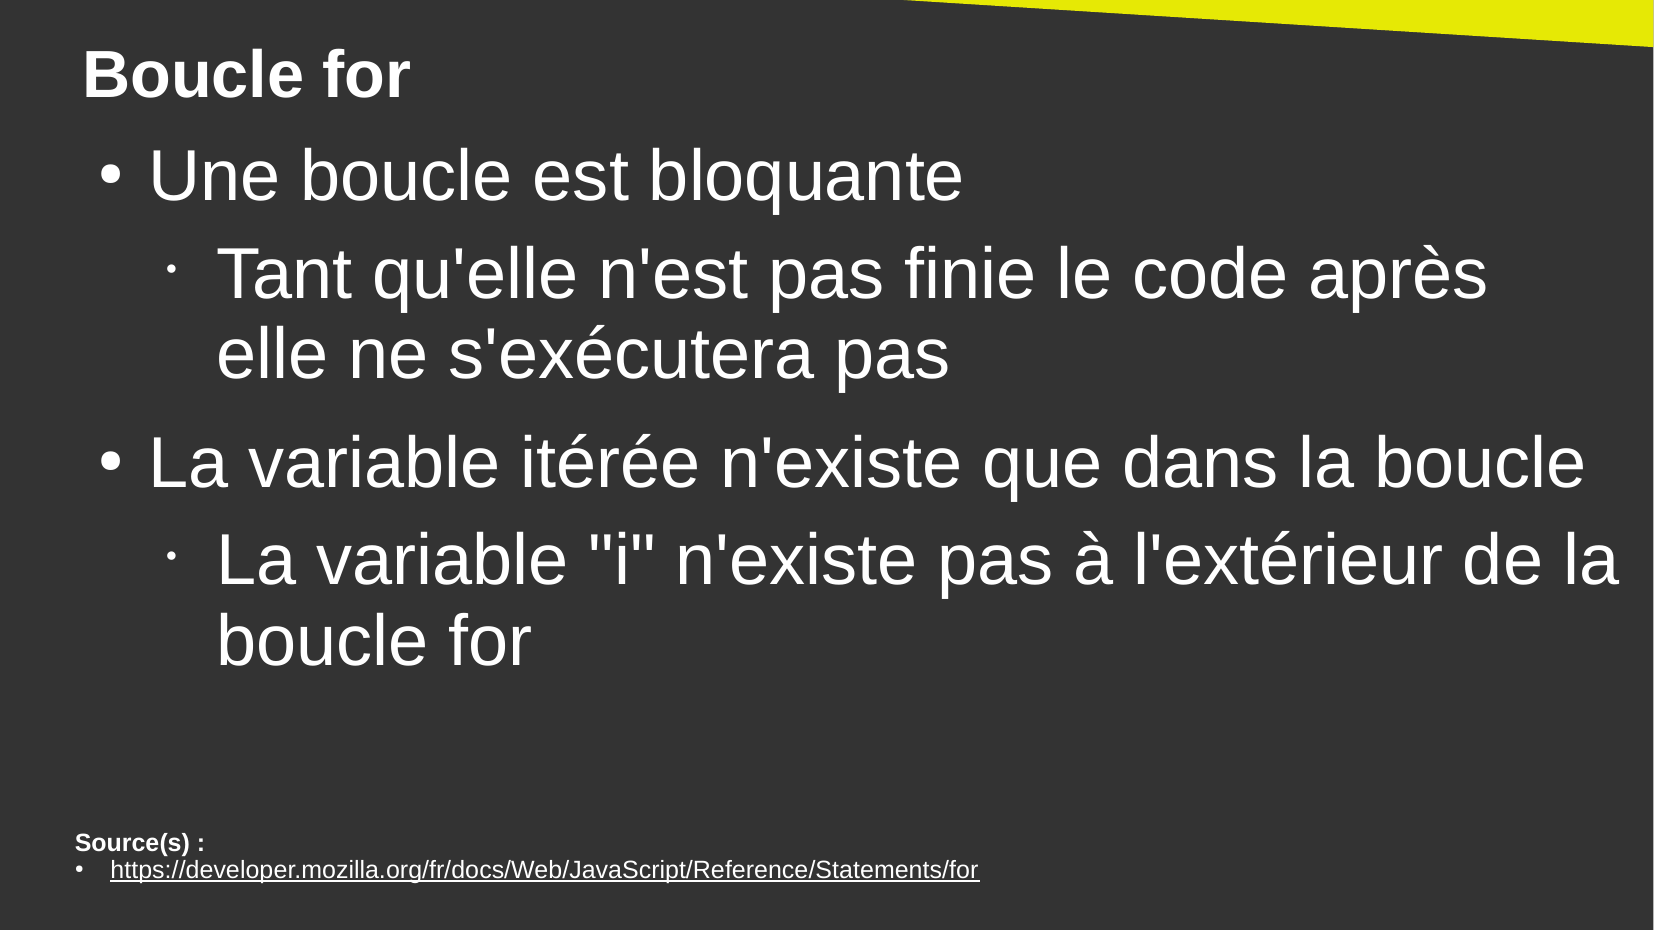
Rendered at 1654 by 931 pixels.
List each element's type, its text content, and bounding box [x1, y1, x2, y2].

text_box [903, 0, 1654, 48]
text_box Source(s) : https://developer.mozilla.org/fr/docs/Web/JavaScript/Reference/Statements/for [60, 820, 1583, 892]
title Boucle for [82, 37, 1571, 114]
list Une boucle est bloquante Tant qu'elle n'est pas finie le code après elle ne s'exécutera pas La variable itérée n'existe que dans la boucle La variable "i" n'existe pas à l'extérieur de la boucle for [80, 135, 1620, 745]
